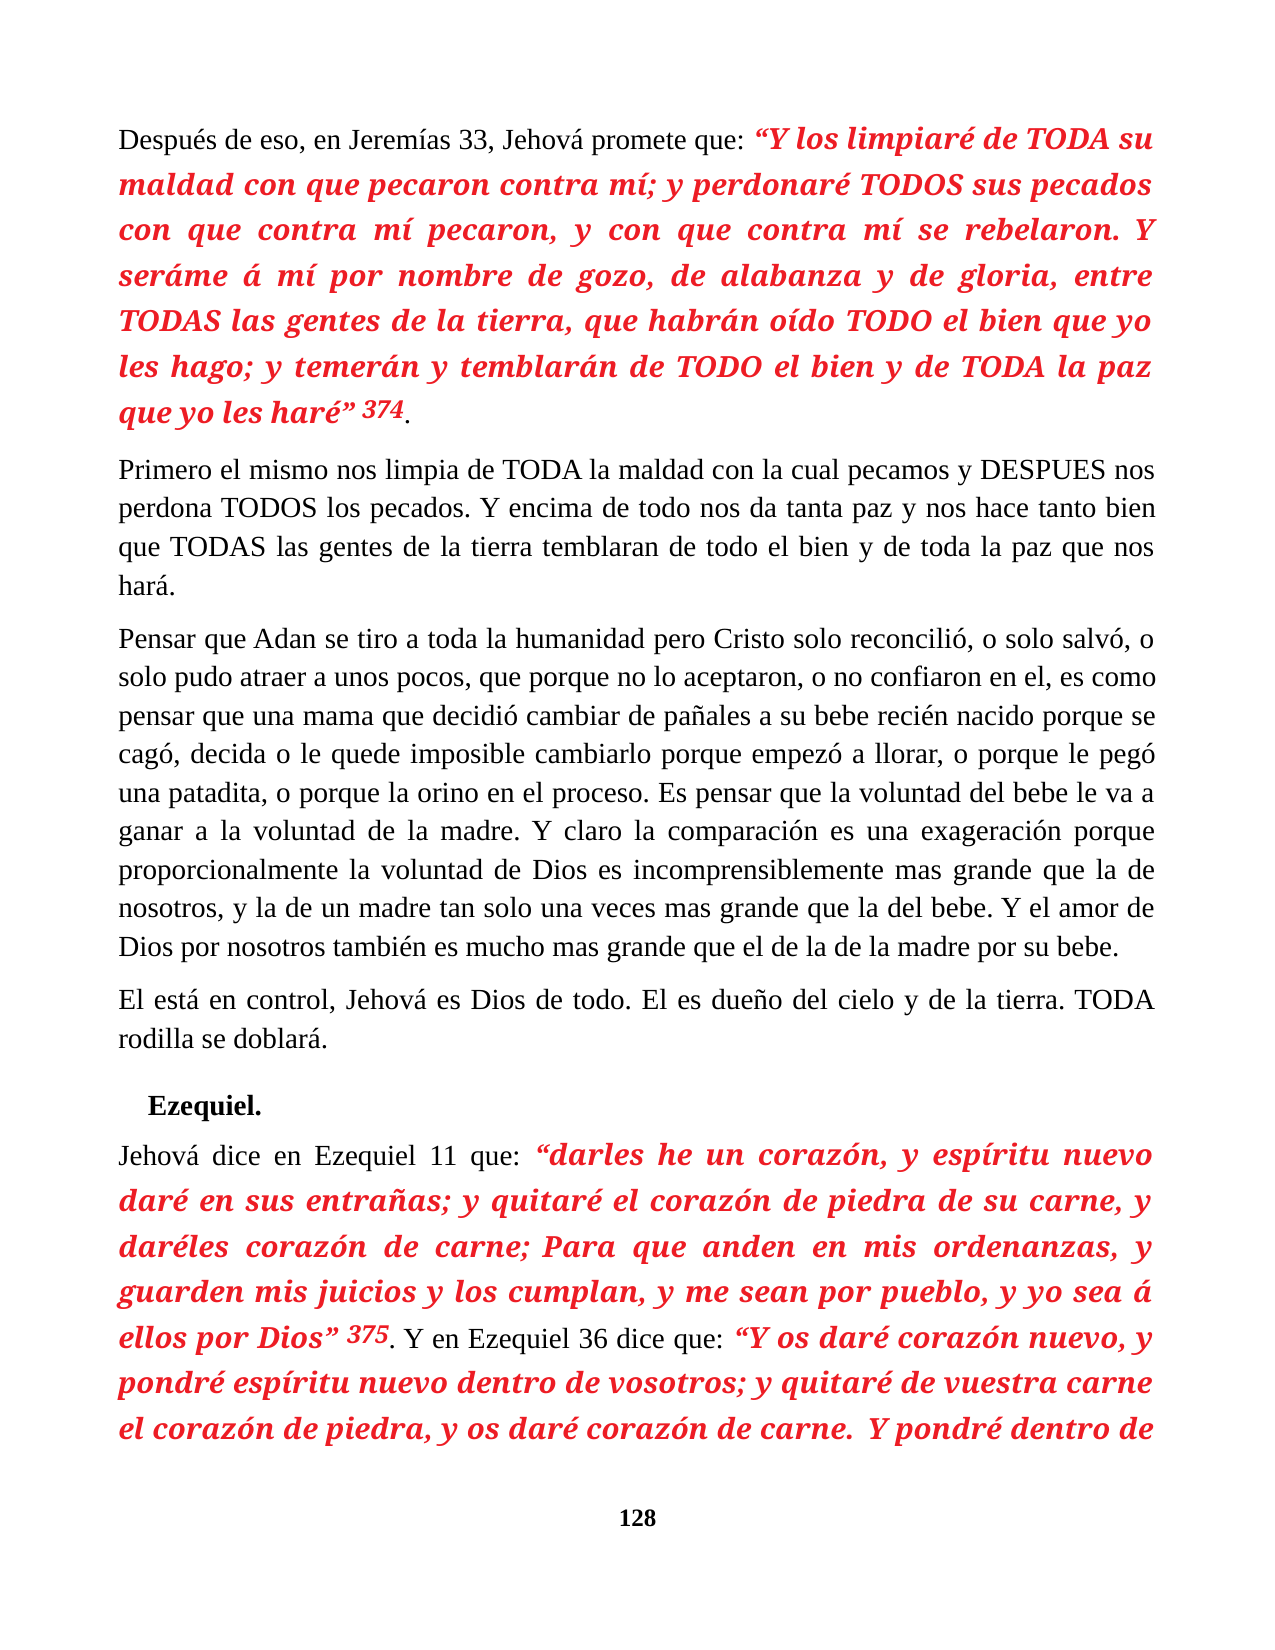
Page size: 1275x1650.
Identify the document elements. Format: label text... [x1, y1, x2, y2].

subtitle Ezequiel. [148, 1088, 1157, 1122]
text Primero el mismo nos limpia de TODA la maldad con la cual pecamos y DESPUES nos perdona TODOS los pecados. Y encima de todo nos da tanta paz y nos hace tanto bien que TODAS las gentes de la tierra temblaran de todo el bien y de toda la paz que nos hará. [118, 452, 1157, 601]
text Jehová dice en Ezequiel 11 que: “darles he un corazón, y espíritu nuevo daré en sus entrañas; y quitaré el corazón de piedra de su carne, y daréles corazón de carne; Para que anden en mis ordenanzas, y guarden mis juicios y los cumplan, y me sean por pueblo, y yo sea á ellos por Dios” . Y en Ezequiel 36 dice que: “Y os daré corazón nuevo, y pondré espíritu nuevo dentro de vosotros; y quitaré de vuestra carne el corazón de piedra, y os daré corazón de carne. Y pondré dentro de [118, 1134, 1157, 1448]
text El está en control, Jehová es Dios de todo. El es dueño del cielo y de la tierra. TODA rodilla se doblará. [118, 982, 1157, 1054]
text Después de eso, en Jeremías 33, Jehová promete que: “Y los limpiaré de TODA su maldad con que pecaron contra mí; y perdonaré TODOS sus pecados con que contra mí pecaron, y con que contra mí se rebelaron. Y seráme á mí por nombre de gozo, de alabanza y de gloria, entre TODAS las gentes de la tierra, que habrán oído TODO el bien que yo les hago; y temerán y temblarán de TODO el bien y de TODA la paz que yo les haré” . [118, 118, 1157, 432]
text Pensar que Adan se tiro a toda la humanidad pero Cristo solo reconcilió, o solo salvó, o solo pudo atraer a unos pocos, que porque no lo aceptaron, o no confiaron en el, es como pensar que una mama que decidió cambiar de pañales a su bebe recién nacido porque se cagó, decida o le quede imposible cambiarlo porque empezó a llorar, o porque le pegó una patadita, o porque la orino en el proceso. Es pensar que la voluntad del bebe le va a ganar a la voluntad de la madre. Y claro la comparación es una exageración porque proporcionalmente la voluntad de Dios es incomprensiblemente mas grande que la de nosotros, y la de un madre tan solo una veces mas grande que la del bebe. Y el amor de Dios por nosotros también es mucho mas grande que el de la de la madre por su bebe. [118, 621, 1157, 963]
